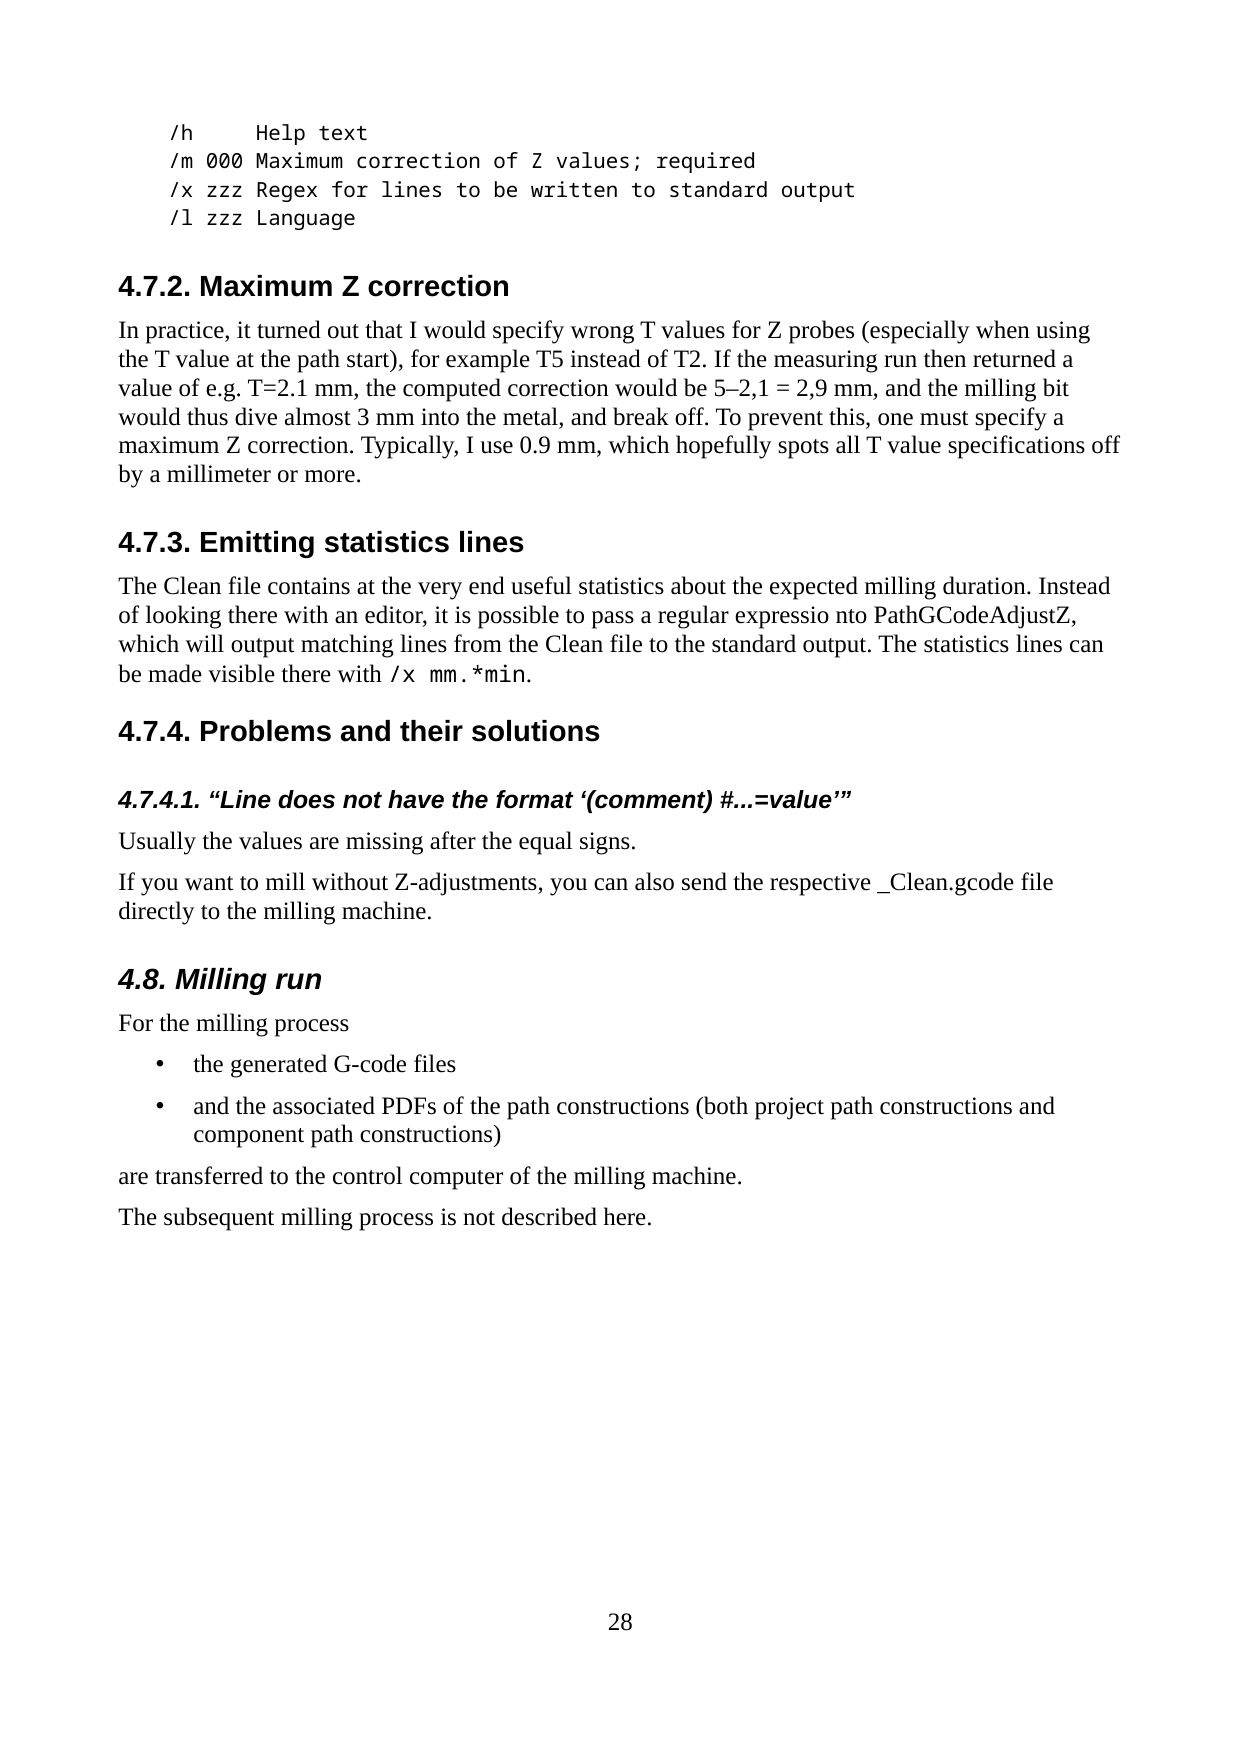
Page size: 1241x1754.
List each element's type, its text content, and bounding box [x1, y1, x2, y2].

text If you want to mill without Z-adjustments, you can also send the respective _Clean.gcode file directly to the milling machine. [118, 867, 1122, 925]
text In practice, it turned out that I would specify wrong T values for Z probes (especially when using the T value at the path start), for example T5 instead of T2. If the measuring run then returned a value of e.g. T=2.1 mm, the computed correction would be 5–2,1 = 2,9 mm, and the milling bit would thus dive almost 3 mm into the metal, and break off. To prevent this, one must specify a maximum Z correction. Typically, I use 0.9 mm, which hopefully spots all T value specifications off by a millimeter or more. [118, 315, 1122, 488]
subtitle 4.7.4.1. “Line does not have the format ‘(comment) #...=value’” [118, 785, 1122, 813]
text The subsequent milling process is not described here. [118, 1202, 1122, 1231]
subtitle 4.7.4. Problems and their solutions [118, 714, 1122, 747]
list and the associated PDFs of the path constructions (both project path constructions and component path constructions) [156, 1091, 1122, 1148]
subtitle 4.7.3. Emitting statistics lines [118, 525, 1122, 559]
text For the milling process [118, 1008, 1122, 1037]
list the generated G-code files [156, 1049, 1122, 1078]
text Usually the values are missing after the equal signs. [118, 826, 1122, 855]
text /h Help text /m 000 Maximum correction of Z values; required /x zzz Regex for lines to be written to standard output /l zzz Language [118, 118, 1122, 232]
text are transferred to the control computer of the milling machine. [118, 1161, 1122, 1189]
subtitle 4.8. Milling run [118, 962, 1122, 996]
subtitle 4.7.2. Maximum Z correction [118, 269, 1122, 303]
text The Clean file contains at the very end useful statistics about the expected milling duration. Instead of looking there with an editor, it is possible to pass a regular expressio nto PathGCodeAdjustZ, which will output matching lines from the Clean file to the standard output. The statistics lines can be made visible there with /x mm.*min. [118, 571, 1122, 689]
